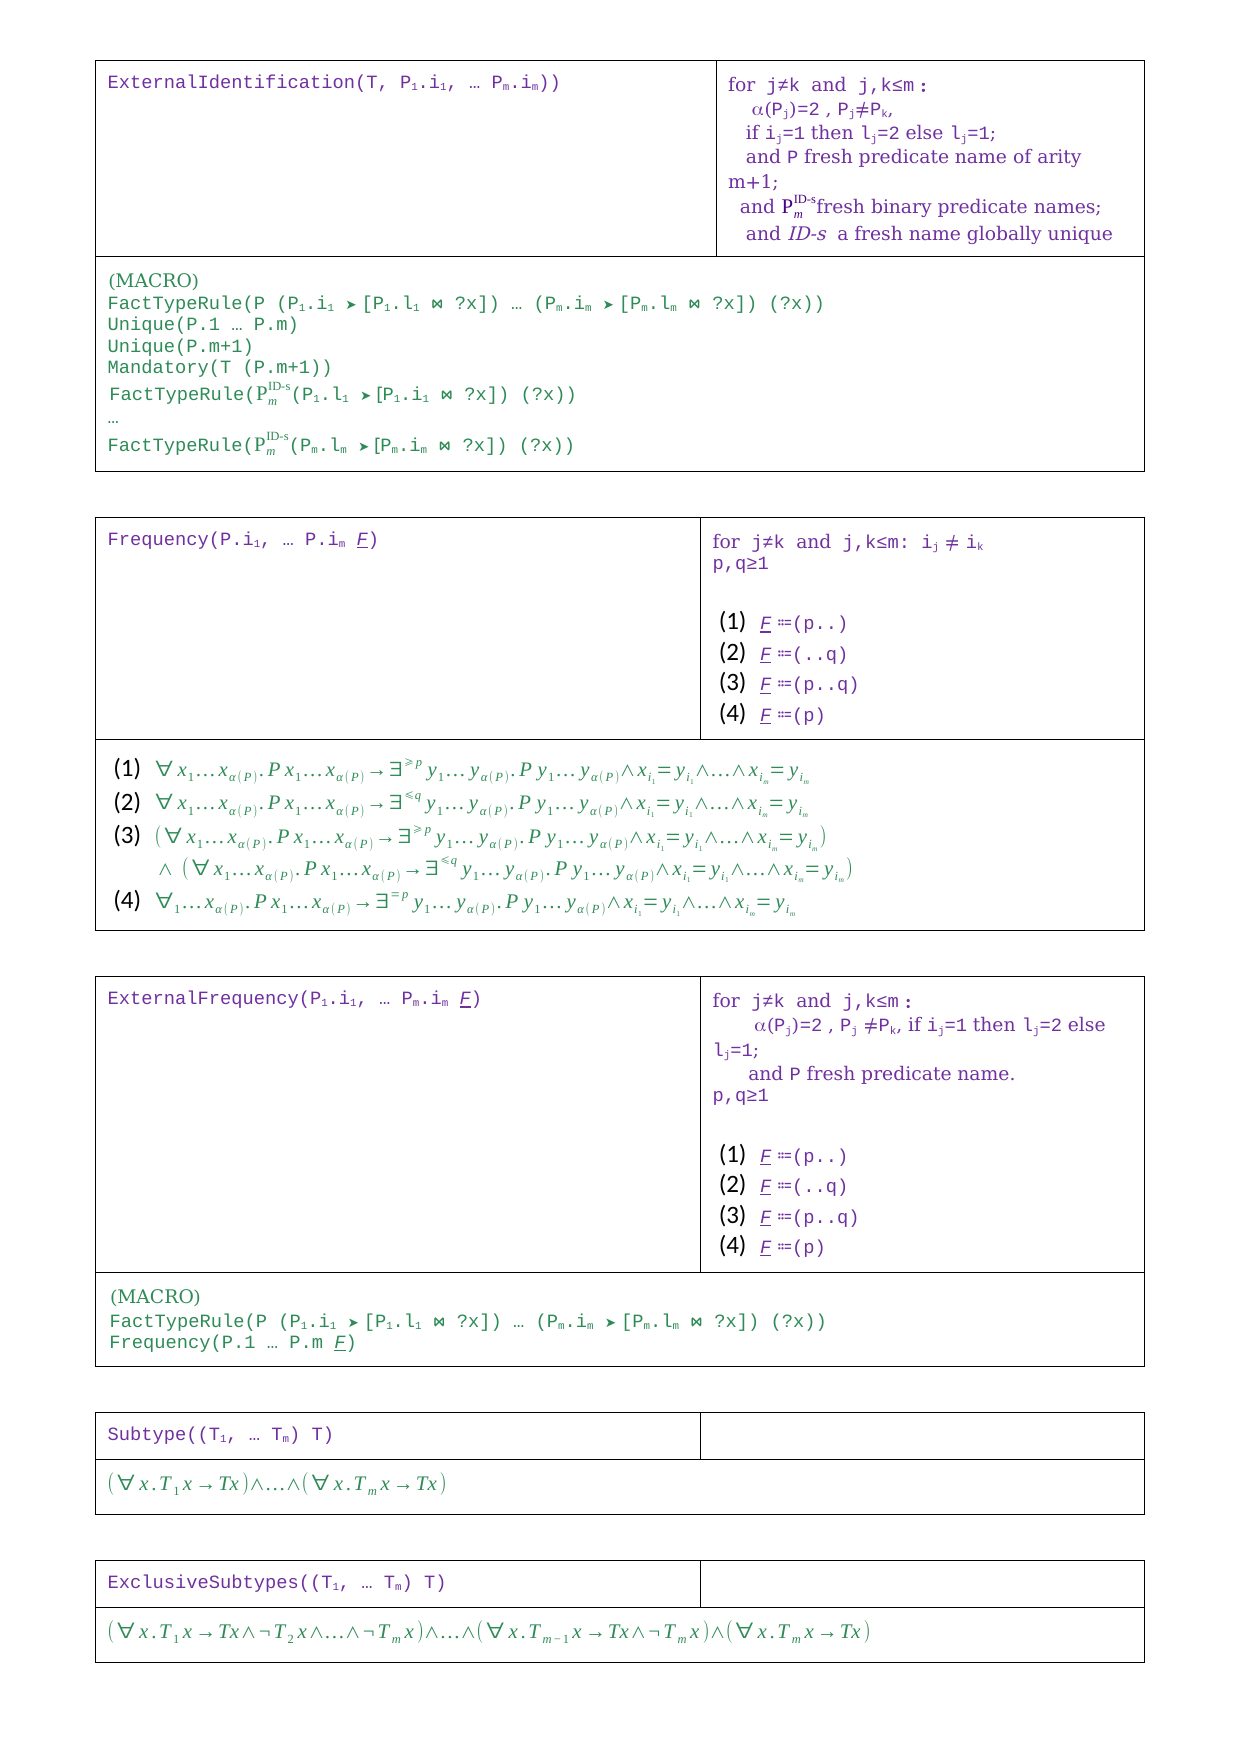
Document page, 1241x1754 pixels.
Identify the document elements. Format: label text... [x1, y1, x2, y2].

table_cell [96, 1460, 1144, 1514]
table_cell [96, 740, 1144, 930]
table_header [701, 1413, 1144, 1459]
table_header Subtype((T1, … Tm) T) [96, 1413, 700, 1459]
table_header Frequency(P.i1, … P.im F) [96, 518, 700, 739]
table_header ExternalIdentification(T, P1.i1, … Pm.im)) [96, 61, 716, 256]
table_header for j≠k and j,k≤m : (Pj)=2 , Pj ≠Pk, if ij=1 then lj=2 else lj=1; and P fresh predicate name. p,q≥1 F ⩴(p..) F ⩴(..q) F ⩴(p..q) F ⩴(p) [701, 977, 1144, 1272]
table_header ExclusiveSubtypes((T1, … Tm) T) [96, 1561, 700, 1607]
table_cell [96, 1608, 1144, 1662]
table_cell (MACRO) FactTypeRule(P (P1.i1 ➤ [P1.l1 ⋈ ?x]) … (Pm.im ➤ [Pm.lm ⋈ ?x]) (?x)) Frequency(P.1 … P.m F) [96, 1273, 1144, 1366]
table_cell (MACRO) FactTypeRule(P (P1.i1 ➤ [P1.l1 ⋈ ?x]) … (Pm.im ➤ [Pm.lm ⋈ ?x]) (?x)) Unique(P.1 … P.m) Unique(P.m+1) Mandatory(T (P.m+1)) FactTypeRule((P1.l1 ➤ [P1.i1 ⋈ ?x]) (?x)) … FactTypeRule((Pm.lm ➤ [Pm.im ⋈ ?x]) (?x)) [96, 257, 1144, 471]
table_header for j≠k and j,k≤m : (Pj)=2 , Pj≠Pk, if ij=1 then lj=2 else lj=1; and P fresh predicate name of arity m+1; and fresh binary predicate names; and ID-s a fresh name globally unique [717, 61, 1144, 256]
table_header ExternalFrequency(P1.i1, … Pm.im F) [96, 977, 700, 1272]
table_header [701, 1561, 1144, 1607]
table_header for j≠k and j,k≤m: ij ≠ ik p,q≥1 F ⩴(p..) F ⩴(..q) F ⩴(p..q) F ⩴(p) [701, 518, 1144, 739]
